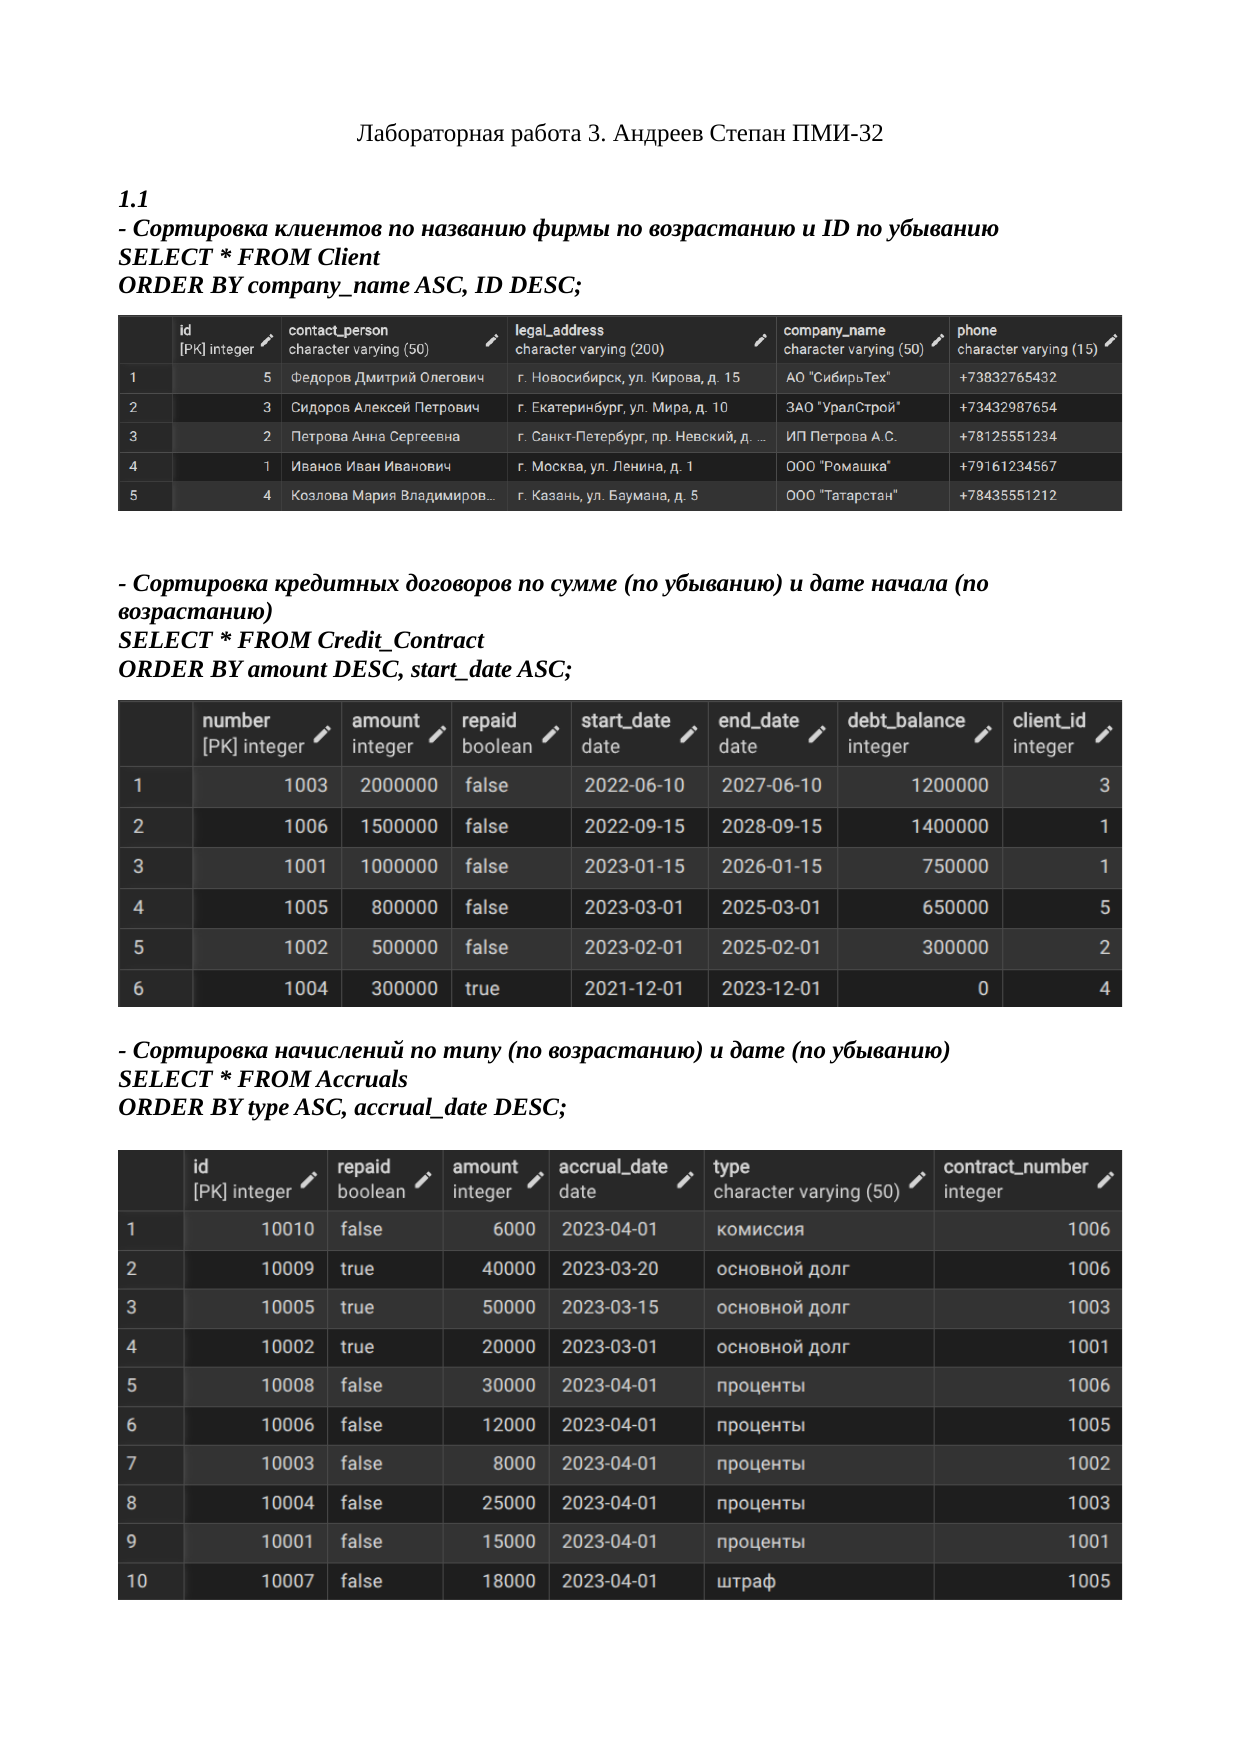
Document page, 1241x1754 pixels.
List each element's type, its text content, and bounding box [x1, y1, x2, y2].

picture [118, 1150, 1123, 1601]
picture [118, 315, 1123, 511]
text SELECT * FROM Client [118, 242, 1122, 270]
text - Сортировка начислений по типу (по возрастанию) и дате (по убыванию) [118, 1035, 1122, 1064]
text SELECT * FROM Credit_Contract [118, 625, 1122, 654]
text - Сортировка кредитных договоров по сумме (по убыванию) и дате начала (по возрастанию) [118, 568, 1122, 625]
text ORDER BY amount DESC, start_date ASC; [118, 654, 1122, 683]
text ORDER BY company_name ASC, ID DESC; [118, 270, 1122, 299]
text Лабораторная работа 3. Андреев Степан ПМИ-32 [118, 118, 1122, 147]
picture [118, 700, 1123, 1007]
text - Сортировка клиентов по названию фирмы по возрастанию и ID по убыванию [118, 213, 1122, 242]
text SELECT * FROM Accruals [118, 1064, 1122, 1092]
text 1.1 [118, 184, 1122, 213]
text ORDER BY type ASC, accrual_date DESC; [118, 1092, 1122, 1121]
